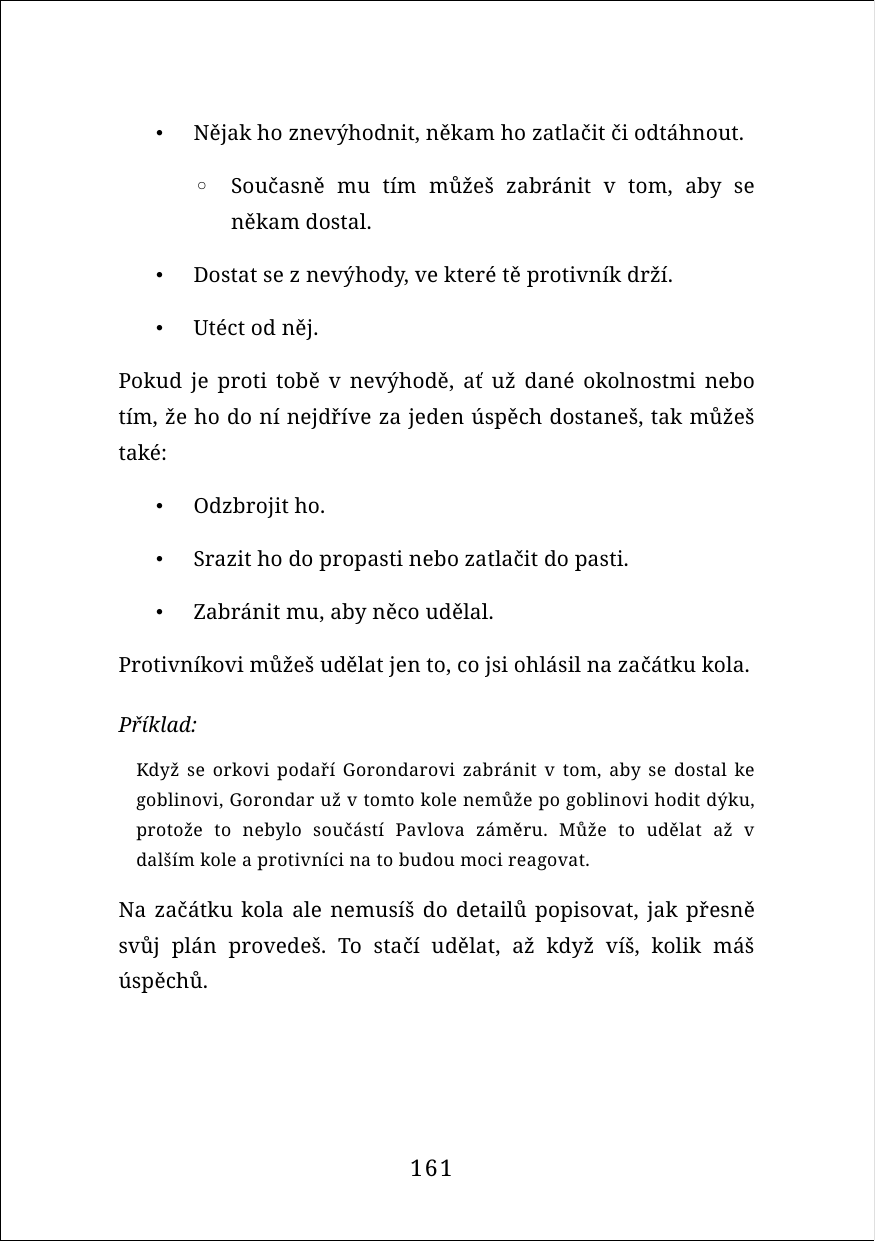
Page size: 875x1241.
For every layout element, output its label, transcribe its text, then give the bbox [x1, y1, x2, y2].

list Nějak ho znevýhodnit, někam ho zatlačit či odtáhnout. [156, 118, 756, 147]
list Utéct od něj. [156, 313, 756, 342]
list Současně mu tím můžeš zabránit v tom, aby se někam dostal. [193, 171, 756, 235]
list Dostat se z nevýhody, ve které tě protivník drží. [156, 260, 756, 289]
list Srazit ho do propasti nebo zatlačit do pasti. [156, 544, 756, 573]
text Příklad: [118, 710, 756, 738]
text Protivníkovi můžeš udělat jen to, co jsi ohlásil na začátku kola. [118, 651, 756, 679]
list Odzbrojit ho. [156, 491, 756, 519]
text Na začátku kola ale nemusíš do detailů popisovat, jak přesně svůj plán provedeš. To stačí udělat, až když víš, kolik máš úspěchů. [118, 896, 756, 995]
list Zabránit mu, aby něco udělal. [156, 597, 756, 626]
text Pokud je proti tobě v nevýhodě, ať už dané okolnostmi nebo tím, že ho do ní nejdříve za jeden úspěch dostaneš, tak můžeš také: [118, 367, 756, 466]
text Když se orkovi podaří Gorondarovi zabránit v tom, aby se dostal ke goblinovi, Gorondar už v tomto kole nemůže po goblinovi hodit dýku, protože to nebylo součástí Pavlova záměru. Může to udělat až v dalším kole a protivníci na to budou moci reagovat. [136, 757, 756, 872]
